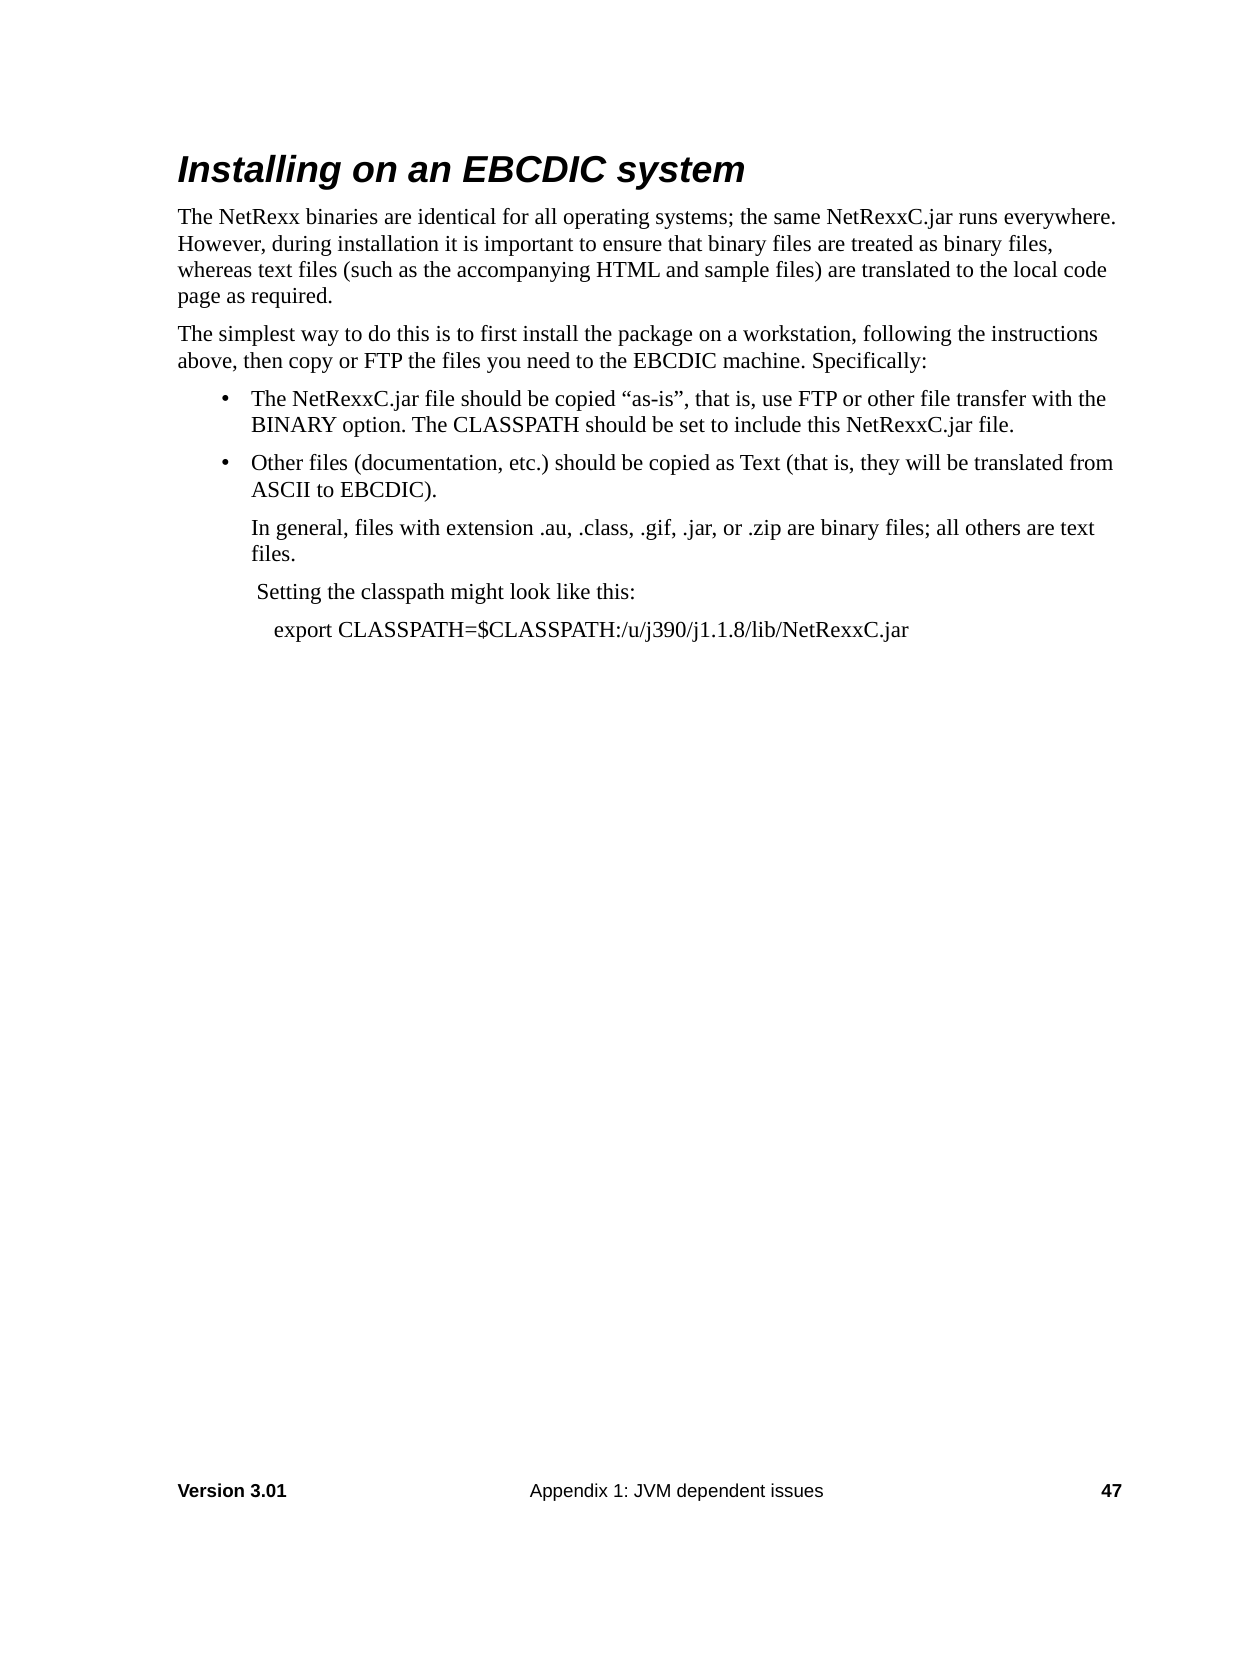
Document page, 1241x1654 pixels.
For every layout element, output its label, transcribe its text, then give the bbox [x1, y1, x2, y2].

list In general, files with extension .au, .class, .gif, .jar, or .zip are binary files; all others are text files. [221, 514, 1122, 567]
list The NetRexxC.jar file should be copied “as-is”, that is, use FTP or other file transfer with the BINARY option. The CLASSPATH should be set to include this NetRexxC.jar file. [221, 385, 1122, 438]
text The simplest way to do this is to first install the package on a workstation, following the instructions above, then copy or FTP the files you need to the EBCDIC machine. Specifically: [177, 320, 1122, 373]
list export CLASSPATH=$CLASSPATH:/u/j390/j1.1.8/lib/NetRexxC.jar [221, 616, 1122, 643]
subtitle Installing on an EBCDIC system [177, 148, 1122, 191]
list Other files (documentation, etc.) should be copied as Text (that is, they will be translated from ASCII to EBCDIC). [221, 449, 1122, 502]
list Setting the classpath might look like this: [221, 578, 1122, 605]
text The NetRexx binaries are identical for all operating systems; the same NetRexxC.jar runs everywhere. However, during installation it is important to ensure that binary files are treated as binary files, whereas text files (such as the accompanying HTML and sample files) are translated to the local code page as required. [177, 203, 1122, 309]
